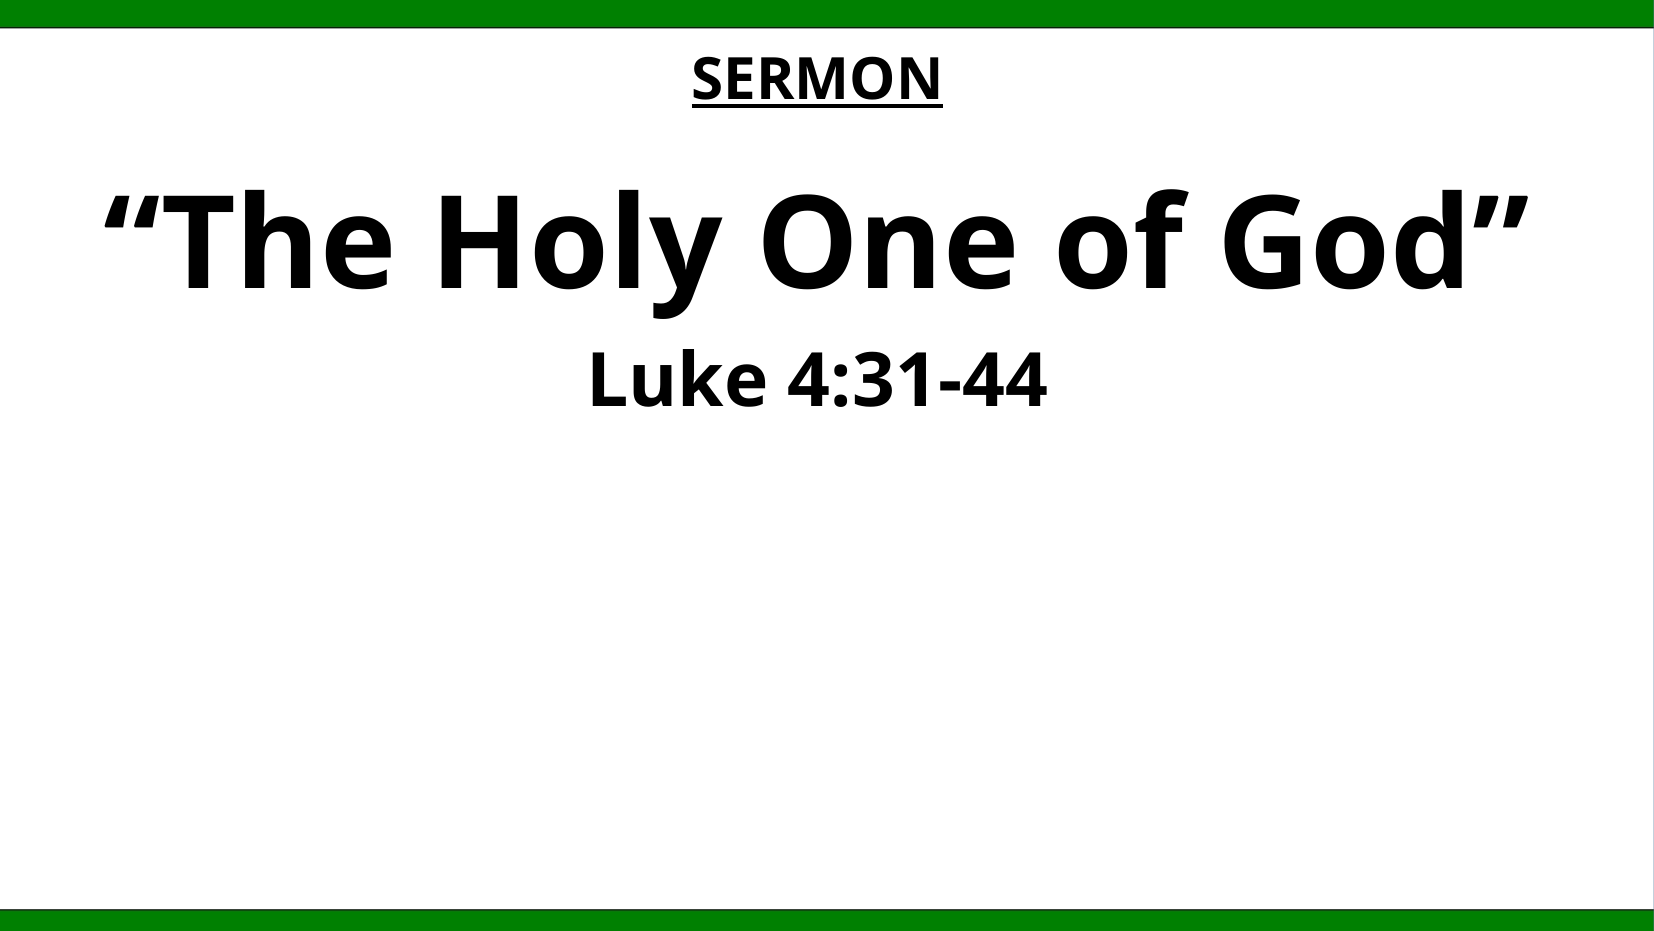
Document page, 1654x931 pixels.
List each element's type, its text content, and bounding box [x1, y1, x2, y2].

text_box Sermon “The Holy One of God” Luke 4:31-44 [60, 30, 1576, 428]
picture [0, 0, 1654, 931]
